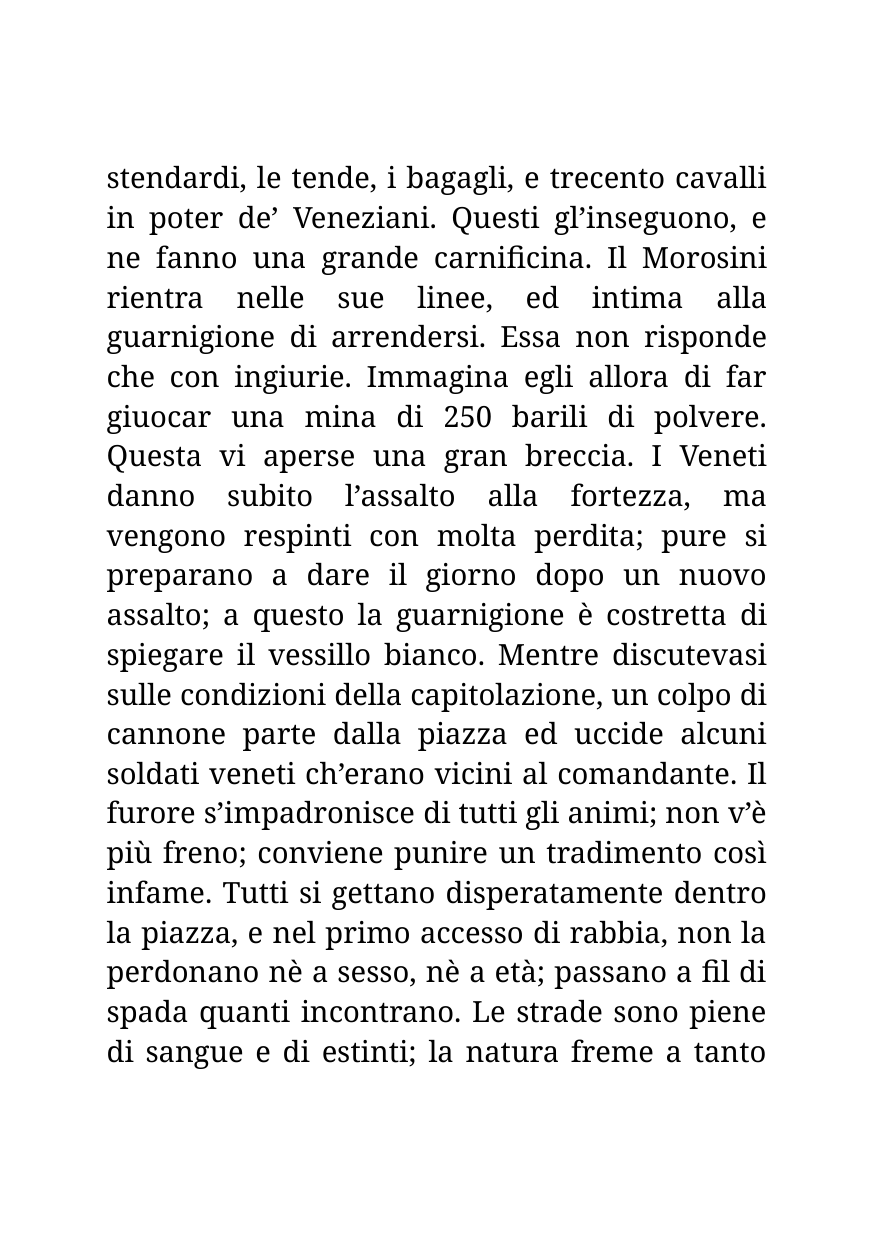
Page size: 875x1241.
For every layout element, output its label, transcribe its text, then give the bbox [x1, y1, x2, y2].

text stendardi, le tende, i bagagli, e trecento cavalli in poter de’ Veneziani. Questi gl’inseguono, e ne fanno una grande carnificina. Il Morosini rientra nelle sue linee, ed intima alla guarnigione di arrendersi. Essa non risponde che con ingiurie. Immagina egli allora di far giuocar una mina di 250 barili di polvere. Questa vi aperse una gran breccia. I Veneti danno subito l’assalto alla fortezza, ma vengono respinti con molta perdita; pure si preparano a dare il giorno dopo un nuovo assalto; a questo la guarnigione è costretta di spiegare il vessillo bianco. Mentre discutevasi sulle condizioni della capitolazione, un colpo di cannone parte dalla piazza ed uccide alcuni soldati veneti ch’erano vicini al comandante. Il furore s’impadronisce di tutti gli animi; non v’è più freno; conviene punire un tradimento così infame. Tutti si gettano disperatamente dentro la piazza, e nel primo accesso di rabbia, non la perdonano nè a sesso, nè a età; passano a fil di spada quanti incontrano. Le strade sono piene di sangue e di estinti; la natura freme a tanto [106, 158, 768, 1071]
